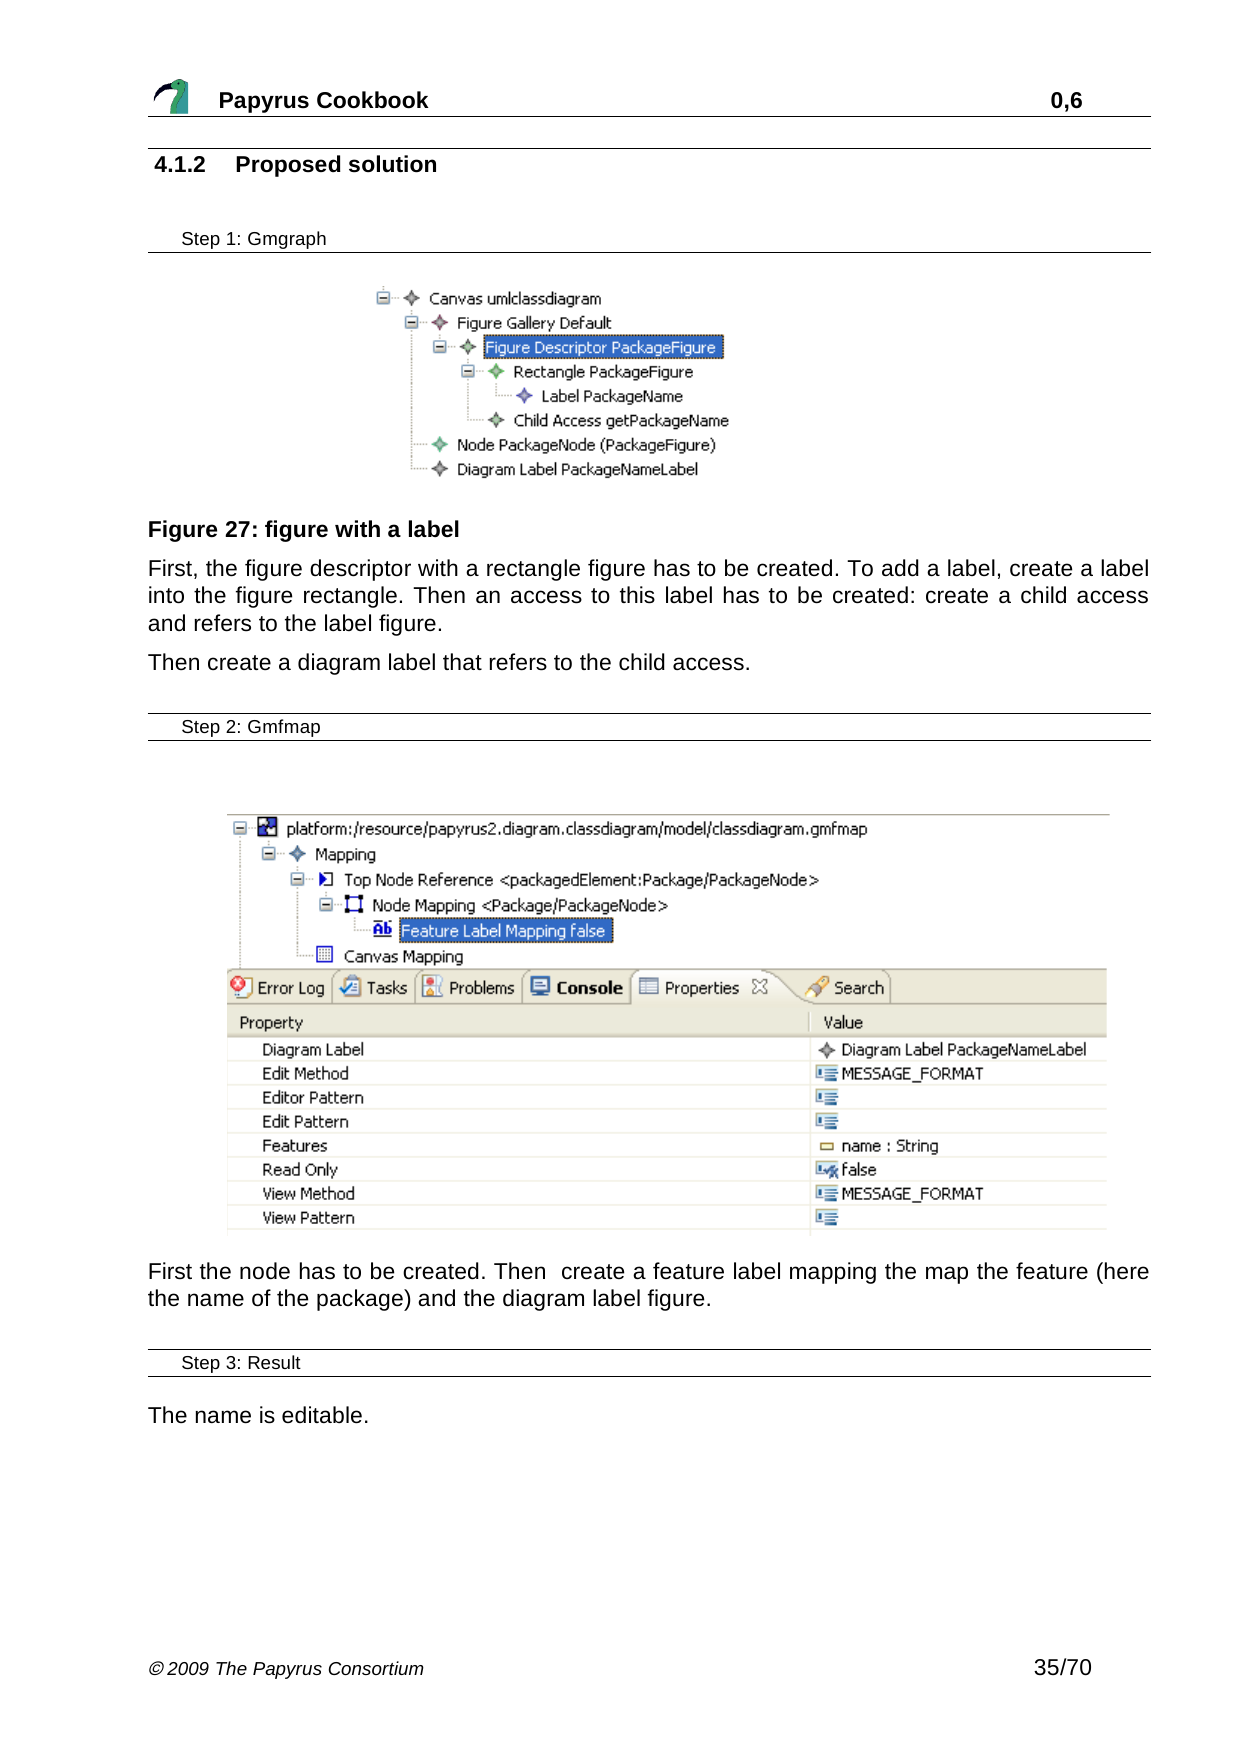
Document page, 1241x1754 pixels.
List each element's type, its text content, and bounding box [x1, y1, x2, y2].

text First, the figure descriptor with a rectangle figure has to be created. To add a label, create a label into the figure rectangle. Then an access to this label has to be created: create a child access and refers to the label figure. [148, 555, 1151, 636]
subtitle Step 2: Gmfmap [148, 714, 1151, 740]
subtitle Step 3: Result [148, 1350, 1151, 1376]
subtitle Proposed solution [148, 149, 1151, 178]
picture [227, 814, 1110, 1236]
text The name is editable. [148, 1402, 1151, 1429]
text Figure 27: figure with a label [148, 515, 1151, 542]
text Then create a diagram label that refers to the child access. [148, 648, 1151, 676]
subtitle Step 1: Gmgraph [148, 225, 1151, 252]
picture [153, 79, 189, 114]
picture [371, 286, 966, 481]
text First the node has to be created. Then create a feature label mapping the map the feature (here the name of the package) and the diagram label figure. [148, 1257, 1151, 1311]
